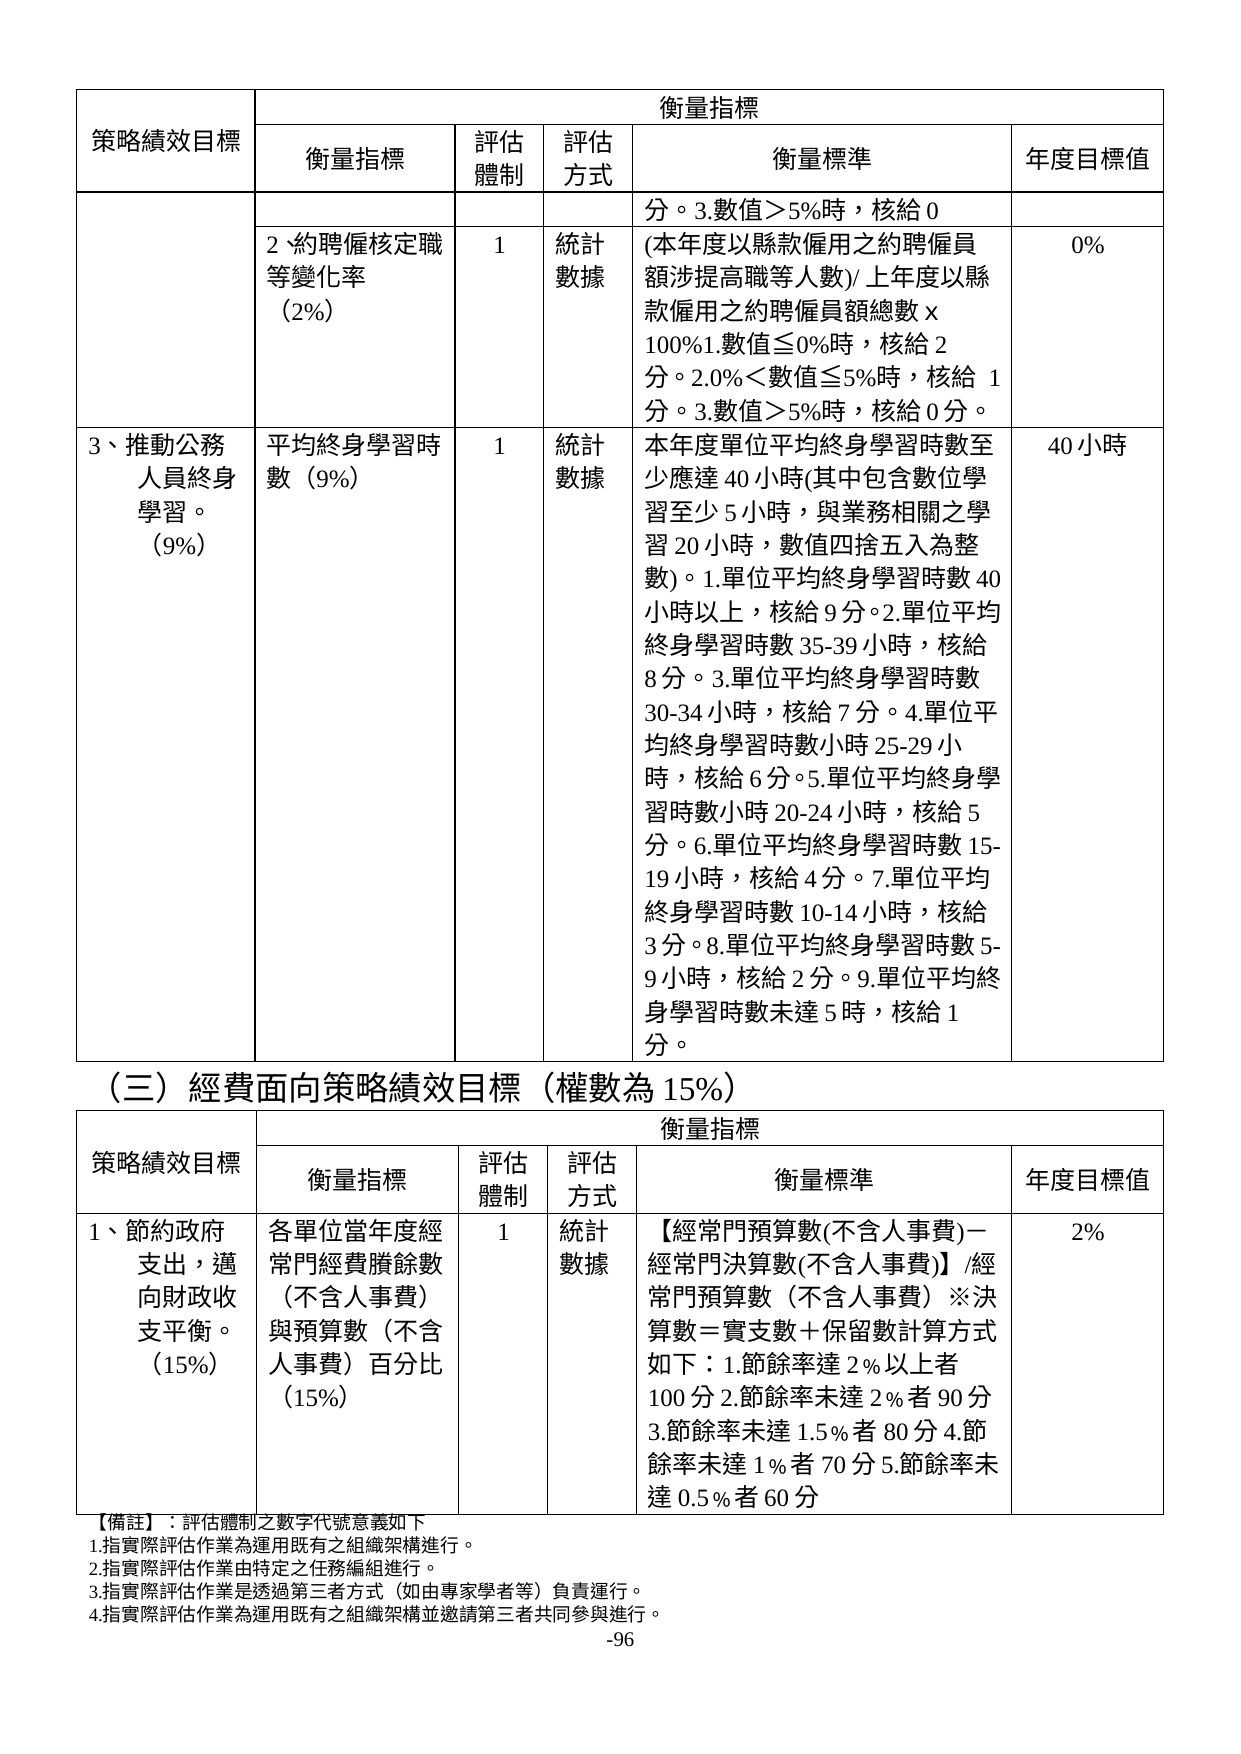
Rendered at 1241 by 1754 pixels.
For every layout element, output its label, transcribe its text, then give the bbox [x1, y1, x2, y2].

table_cell 2、約聘僱核定職等變化率（2%） [256, 227, 454, 427]
list 指實際評估作業是透過第三者方式（如由專家學者等）負責運行。 [88, 1583, 1152, 1602]
table_cell 各單位當年度經常門經費賸餘數（不含人事費）與預算數（不含人事費）百分比（15%） [257, 1214, 458, 1513]
table_cell (本年度以縣款僱用之約聘僱員額涉提高職等人數)/ 上年度以縣款僱用之約聘僱員額總數ｘ100%1.數值≦0%時，核給2分。2.0%＜數值≦5%時，核給1分。3.數值＞5%時，核給0分。 [633, 227, 1011, 427]
table_cell 評估方式 [544, 125, 632, 191]
table_cell 推動公務人員終身學習。（9%） [77, 428, 254, 1061]
table_cell [77, 193, 254, 226]
text （三）經費面向策略績效目標（權數為15%） [88, 1062, 1152, 1110]
table_cell 年度目標值 [1012, 125, 1163, 191]
list 指實際評估作業為運用既有之組織架構並邀請第三者共同參與進行。 [88, 1606, 1152, 1625]
table_cell 評估體制 [456, 125, 543, 191]
table_cell 【經常門預算數(不含人事費)－經常門決算數(不含人事費)】/經常門預算數（不含人事費）※決算數＝實支數＋保留數計算方式如下：1.節餘率達2﹪以上者100分2.節餘率未達 2﹪者 90分3.節餘率未達1.5﹪者 80分4.節餘率未達1﹪者 70分5.節餘率未達0.5﹪者60分 [637, 1214, 1011, 1513]
table_cell 1 [456, 227, 543, 427]
list 指實際評估作業由特定之任務編組進行。 [88, 1560, 1152, 1579]
table_cell 評估體制 [459, 1146, 547, 1212]
table_header 衡量指標 [257, 1111, 1163, 1145]
table_cell [77, 226, 254, 427]
table_cell 分。3.數值＞5%時，核給0 [633, 193, 1011, 226]
table_cell 衡量指標 [257, 1146, 458, 1212]
table_cell 1 [456, 428, 543, 1061]
list 指實際評估作業為運用既有之組織架構進行。 [88, 1537, 1152, 1556]
table_cell [544, 193, 632, 226]
table_cell 統計數據 [544, 428, 632, 1061]
table_cell 1 [459, 1214, 547, 1513]
table_cell 衡量標準 [637, 1146, 1011, 1212]
table_cell 平均終身學習時數（9%） [256, 428, 454, 1061]
table_cell 評估方式 [548, 1146, 636, 1212]
text 【備註】：評估體制之數字代號意義如下 [88, 1515, 1152, 1533]
table_cell 衡量指標 [256, 125, 454, 191]
table_header 衡量指標 [256, 90, 1163, 124]
table_cell 2% [1012, 1214, 1163, 1513]
table_cell 0% [1012, 227, 1163, 427]
table_cell 統計數據 [548, 1214, 636, 1513]
table_cell [1012, 193, 1163, 226]
table_cell 統計數據 [544, 227, 632, 427]
table_header 策略績效目標 [77, 90, 254, 191]
table_cell 衡量標準 [633, 125, 1011, 191]
table_cell 本年度單位平均終身學習時數至少應達40小時(其中包含數位學習至少5小時，與業務相關之學習20小時，數值四捨五入為整數)。1.單位平均終身學習時數40小時以上，核給9分。2.單位平均終身學習時數35-39小時，核給8分。3.單位平均終身學習時數30-34小時，核給7分。4.單位平均終身學習時數小時25-29小時，核給6分。5.單位平均終身學習時數小時20-24小時，核給5分。6.單位平均終身學習時數15-19小時，核給4分。7.單位平均終身學習時數10-14小時，核給3分。8.單位平均終身學習時數5-9小時，核給2分。9.單位平均終身學習時數未達5時，核給1分。 [633, 428, 1011, 1061]
table_cell 節約政府支出，邁向財政收支平衡。（15%） [77, 1214, 256, 1513]
table_cell 40小時 [1012, 428, 1163, 1061]
table_cell 年度目標值 [1012, 1146, 1163, 1212]
table_cell [456, 193, 543, 226]
table_cell [256, 193, 454, 226]
table_header 策略績效目標 [77, 1111, 256, 1212]
